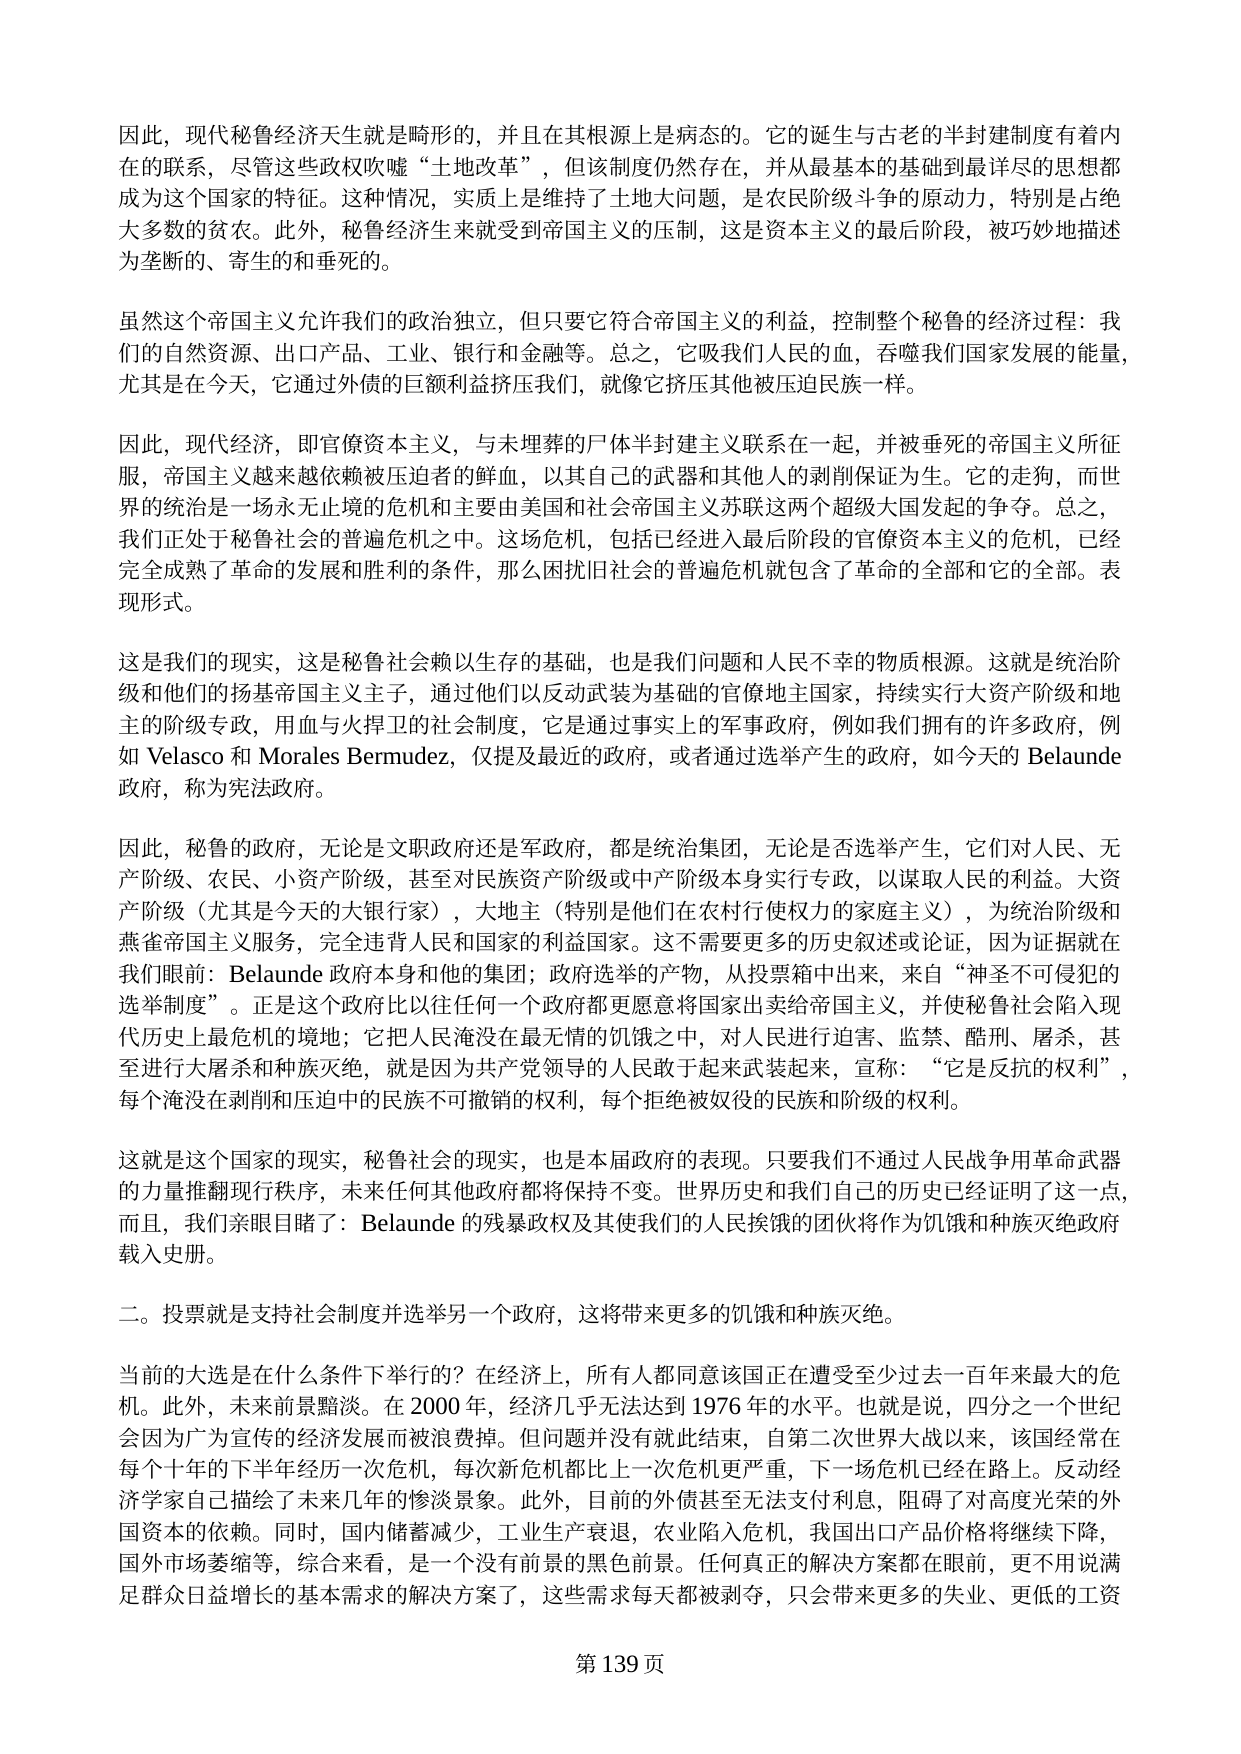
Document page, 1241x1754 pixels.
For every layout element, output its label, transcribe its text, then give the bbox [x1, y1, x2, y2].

text 虽然这个帝国主义允许我们的政治独立，但只要它符合帝国主义的利益，控制整个秘鲁的经济过程：我们的自然资源、出口产品、工业、银行和金融等。总之，它吸我们人民的血，吞噬我们国家发展的能量，尤其是在今天，它通过外债的巨额利益挤压我们，就像它挤压其他被压迫民族一样。 [118, 304, 1122, 399]
text 因此，现代秘鲁经济天生就是畸形的，并且在其根源上是病态的。它的诞生与古老的半封建制度有着内在的联系，尽管这些政权吹嘘“土地改革”，但该制度仍然存在，并从最基本的基础到最详尽的思想都成为这个国家的特征。这种情况，实质上是维持了土地大问题，是农民阶级斗争的原动力，特别是占绝大多数的贫农。此外，秘鲁经济生来就受到帝国主义的压制，这是资本主义的最后阶段，被巧妙地描述为垄断的、寄生的和垂死的。 [118, 118, 1122, 276]
text 二。投票就是支持社会制度并选举另一个政府，这将带来更多的饥饿和种族灭绝。 [118, 1298, 1122, 1329]
text 这是我们的现实，这是秘鲁社会赖以生存的基础，也是我们问题和人民不幸的物质根源。这就是统治阶级和他们的扬基帝国主义主子，通过他们以反动武装为基础的官僚地主国家，持续实行大资产阶级和地主的阶级专政，用血与火捍卫的社会制度，它是通过事实上的军事政府，例如我们拥有的许多政府，例如 Velasco 和 Morales Bermudez，仅提及最近的政府，或者通过选举产生的政府，如今天的 Belaunde 政府，称为宪法政府。 [118, 645, 1122, 802]
text 因此，秘鲁的政府，无论是文职政府还是军政府，都是统治集团，无论是否选举产生，它们对人民、无产阶级、农民、小资产阶级，甚至对民族资产阶级或中产阶级本身实行专政，以谋取人民的利益。大资产阶级（尤其是今天的大银行家），大地主（特别是他们在农村行使权力的家庭主义），为统治阶级和燕雀帝国主义服务，完全违背人民和国家的利益国家。这不需要更多的历史叙述或论证，因为证据就在我们眼前：Belaunde 政府本身和他的集团；政府选举的产物，从投票箱中出来，来自“神圣不可侵犯的选举制度”。正是这个政府比以往任何一个政府都更愿意将国家出卖给帝国主义，并使秘鲁社会陷入现代历史上最危机的境地；它把人民淹没在最无情的饥饿之中，对人民进行迫害、监禁、酷刑、屠杀，甚至进行大屠杀和种族灭绝，就是因为共产党领导的人民敢于起来武装起来，宣称：“它是反抗的权利”，每个淹没在剥削和压迫中的民族不可撤销的权利，每个拒绝被奴役的民族和阶级的权利。 [118, 831, 1122, 1114]
text 这就是这个国家的现实，秘鲁社会的现实，也是本届政府的表现。只要我们不通过人民战争用革命武器的力量推翻现行秩序，未来任何其他政府都将保持不变。世界历史和我们自己的历史已经证明了这一点，而且，我们亲眼目睹了：Belaunde 的残暴政权及其使我们的人民挨饿的团伙将作为饥饿和种族灭绝政府载入史册。 [118, 1143, 1122, 1269]
text 因此，现代经济，即官僚资本主义，与未埋葬的尸体半封建主义联系在一起，并被垂死的帝国主义所征服，帝国主义越来越依赖被压迫者的鲜血，以其自己的武器和其他人的剥削保证为生。它的走狗，而世界的统治是一场永无止境的危机和主要由美国和社会帝国主义苏联这两个超级大国发起的争夺。总之，我们正处于秘鲁社会的普遍危机之中。这场危机，包括已经进入最后阶段的官僚资本主义的危机，已经完全成熟了革命的发展和胜利的条件，那么困扰旧社会的普遍危机就包含了革命的全部和它的全部。表现形式。 [118, 428, 1122, 616]
text 当前的大选是在什么条件下举行的？在经济上，所有人都同意该国正在遭受至少过去一百年来最大的危机。此外，未来前景黯淡。在2000年，经济几乎无法达到1976年的水平。也就是说，四分之一个世纪会因为广为宣传的经济发展而被浪费掉。但问题并没有就此结束，自第二次世界大战以来，该国经常在每个十年的下半年经历一次危机，每次新危机都比上一次危机更严重，下一场危机已经在路上。反动经济学家自己描绘了未来几年的惨淡景象。此外，目前的外债甚至无法支付利息，阻碍了对高度光荣的外国资本的依赖。同时，国内储蓄减少，工业生产衰退，农业陷入危机，我国出口产品价格将继续下降，国外市场萎缩等，综合来看，是一个没有前景的黑色前景。任何真正的解决方案都在眼前，更不用说满足群众日益增长的基本需求的解决方案了，这些需求每天都被剥夺，只会带来更多的失业、更低的工资 [118, 1358, 1122, 1609]
